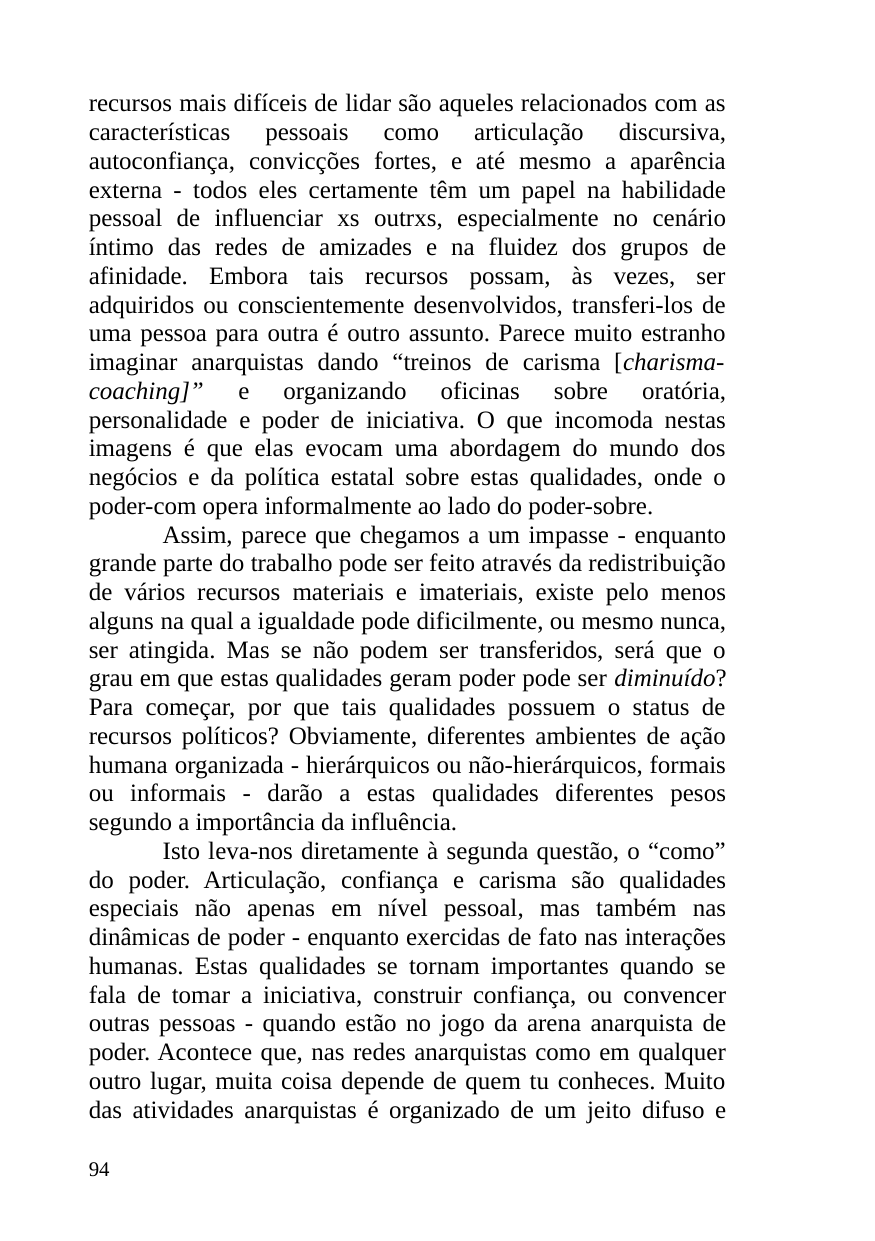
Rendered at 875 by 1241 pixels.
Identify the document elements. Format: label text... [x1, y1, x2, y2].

text Assim, parece que chegamos a um impasse - enquanto grande parte do trabalho pode ser feito através da redistribuição de vários recursos materiais e imateriais, existe pelo menos alguns na qual a igualdade pode dificilmente, ou mesmo nunca, ser atingida. Mas se não podem ser transferidos, será que o grau em que estas qualidades geram poder pode ser diminuído? Para começar, por que tais qualidades possuem o status de recursos políticos? Obviamente, diferentes ambientes de ação humana organizada - hierárquicos ou não-hierárquicos, formais ou informais - darão a estas qualidades diferentes pesos segundo a importância da influência. [88, 520, 726, 836]
text Isto leva-nos diretamente à segunda questão, o “como” do poder. Articulação, confiança e carisma são qualidades especiais não apenas em nível pessoal, mas também nas dinâmicas de poder - enquanto exercidas de fato nas interações humanas. Estas qualidades se tornam importantes quando se fala de tomar a iniciativa, construir confiança, ou convencer outras pessoas - quando estão no jogo da arena anarquista de poder. Acontece que, nas redes anarquistas como em qualquer outro lugar, muita coisa depende de quem tu conheces. Muito das atividades anarquistas é organizado de um jeito difuso e [88, 836, 726, 1123]
text recursos mais difíceis de lidar são aqueles relacionados com as características pessoais como articulação discursiva, autoconfiança, convicções fortes, e até mesmo a aparência externa - todos eles certamente têm um papel na habilidade pessoal de influenciar xs outrxs, especialmente no cenário íntimo das redes de amizades e na fluidez dos grupos de afinidade. Embora tais recursos possam, às vezes, ser adquiridos ou conscientemente desenvolvidos, transferi-los de uma pessoa para outra é outro assunto. Parece muito estranho imaginar anarquistas dando “treinos de carisma [charisma- coaching]” e organizando oficinas sobre oratória, personalidade e poder de iniciativa. O que incomoda nestas imagens é que elas evocam uma abordagem do mundo dos negócios e da política estatal sobre estas qualidades, onde o poder-com opera informalmente ao lado do poder-sobre. [88, 88, 726, 520]
